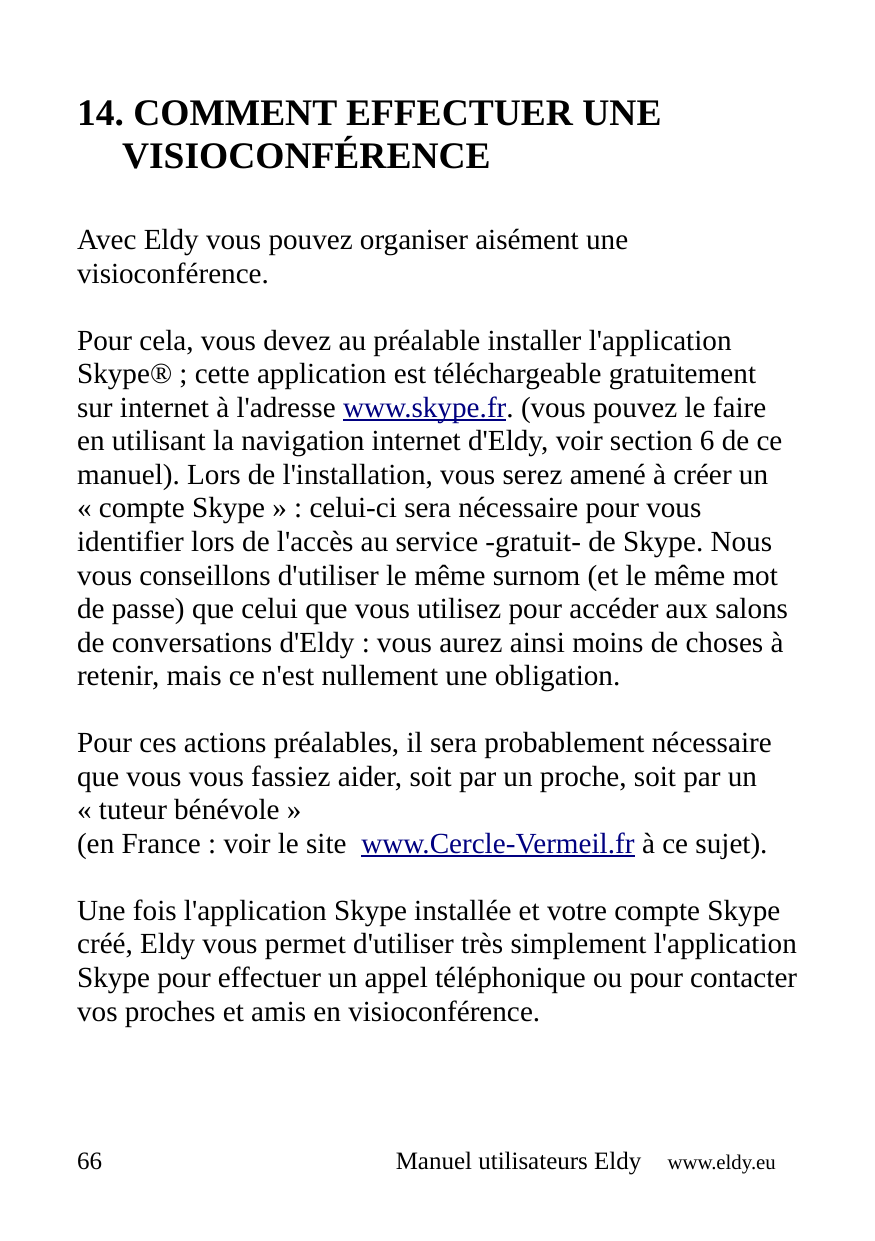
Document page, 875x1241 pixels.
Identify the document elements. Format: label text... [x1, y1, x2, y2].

subtitle 14. COMMENT EFFECTUER UNE VISIOCONFÉRENCE [77, 90, 797, 176]
text (en France : voir le site www.Cercle-Vermeil.fr à ce sujet). [77, 826, 797, 859]
text Avec Eldy vous pouvez organiser aisément une visioconférence. [77, 222, 797, 289]
text Pour cela, vous devez au préalable installer l'application Skype® ; cette application est téléchargeable gratuitement sur internet à l'adresse www.skype.fr. (vous pouvez le faire en utilisant la navigation internet d'Eldy, voir section 6 de ce manuel). Lors de l'installation, vous serez amené à créer un « compte Skype » : celui-ci sera nécessaire pour vous identifier lors de l'accès au service -gratuit- de Skype. Nous vous conseillons d'utiliser le même surnom (et le même mot de passe) que celui que vous utilisez pour accéder aux salons de conversations d'Eldy : vous aurez ainsi moins de choses à retenir, mais ce n'est nullement une obligation. [77, 323, 797, 692]
text Une fois l'application Skype installée et votre compte Skype créé, Eldy vous permet d'utiliser très simplement l'application Skype pour effectuer un appel téléphonique ou pour contacter vos proches et amis en visioconférence. [77, 893, 797, 1027]
text Pour ces actions préalables, il sera probablement nécessaire que vous vous fassiez aider, soit par un proche, soit par un « tuteur bénévole » [77, 725, 797, 826]
